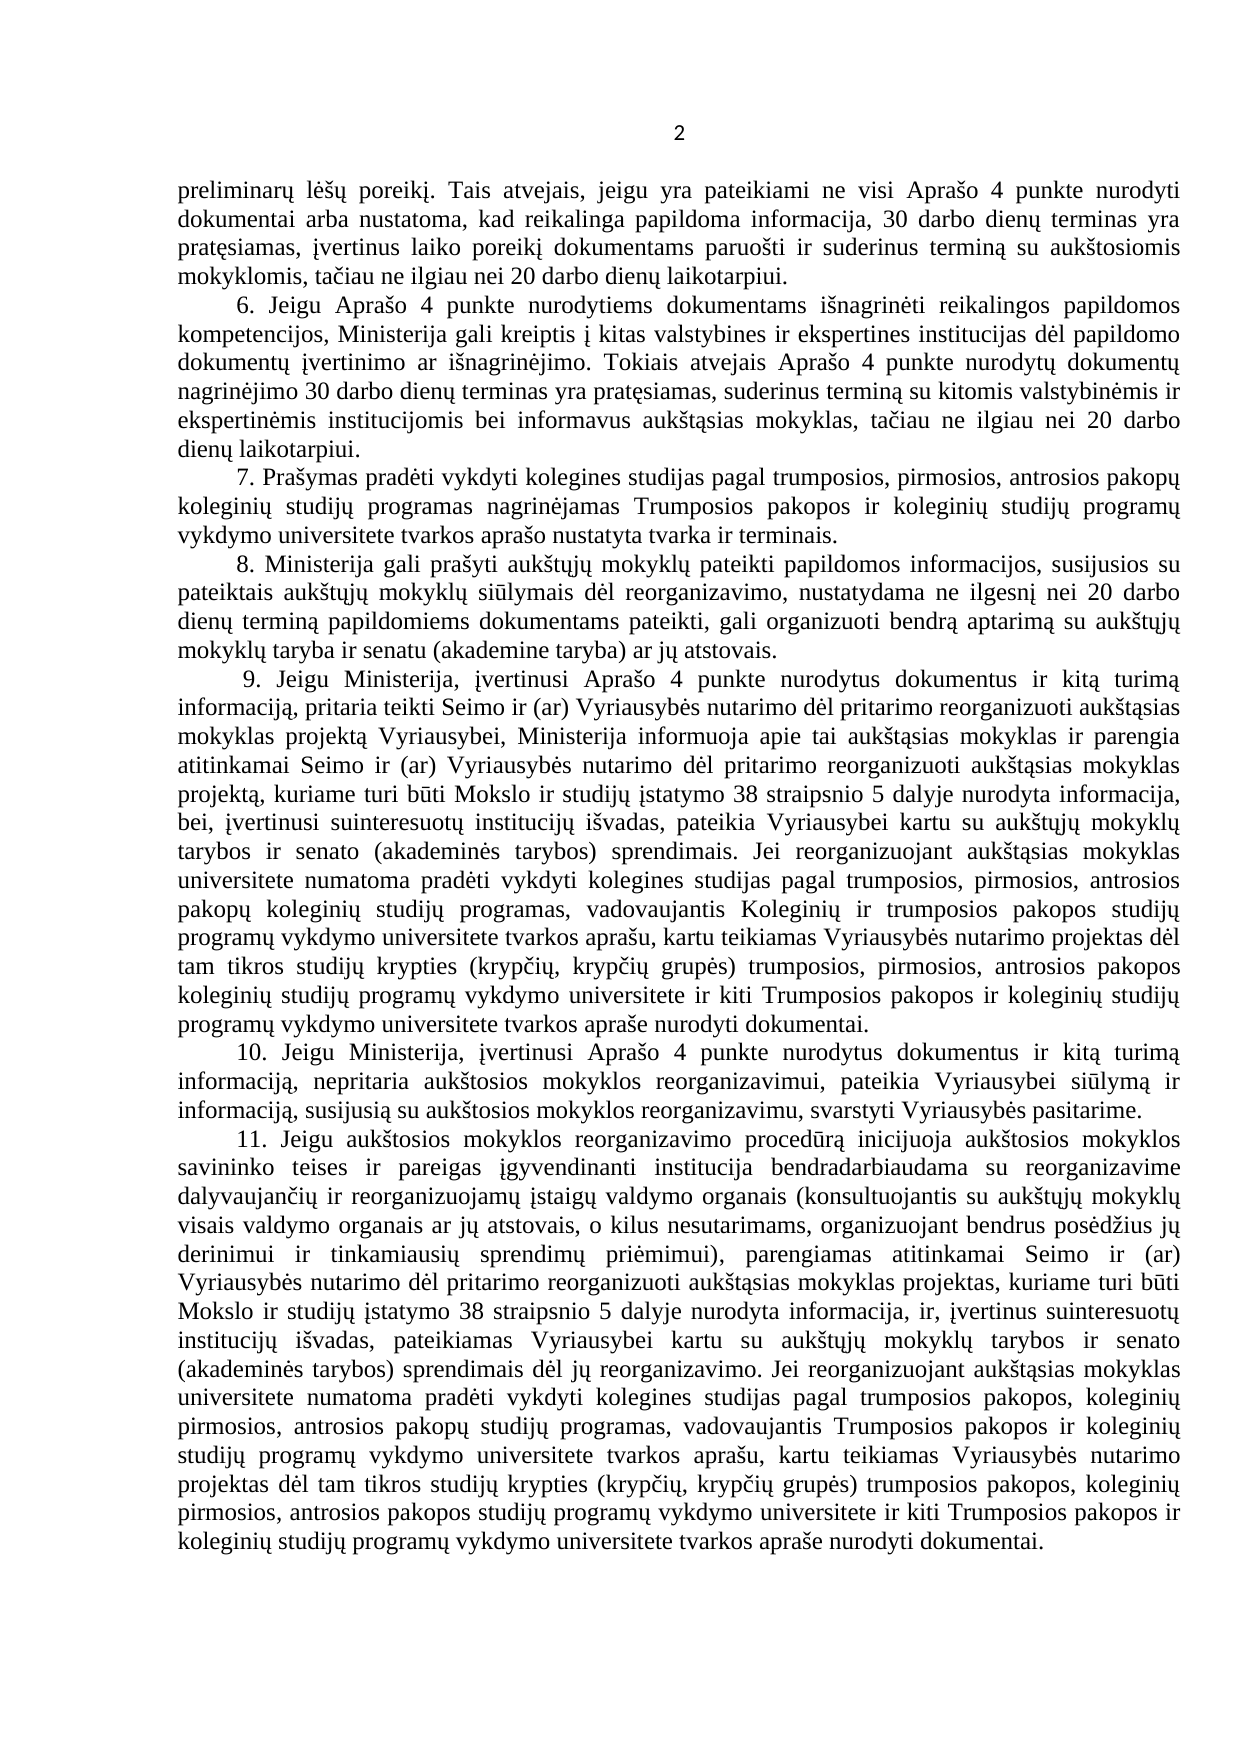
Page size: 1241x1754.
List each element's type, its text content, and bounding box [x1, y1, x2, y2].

text 9. Jeigu Ministerija, įvertinusi Aprašo 4 punkte nurodytus dokumentus ir kitą turimą informaciją, pritaria teikti Seimo ir (ar) Vyriausybės nutarimo dėl pritarimo reorganizuoti aukštąsias mokyklas projektą Vyriausybei, Ministerija informuoja apie tai aukštąsias mokyklas ir parengia atitinkamai Seimo ir (ar) Vyriausybės nutarimo dėl pritarimo reorganizuoti aukštąsias mokyklas projektą, kuriame turi būti Mokslo ir studijų įstatymo 38 straipsnio 5 dalyje nurodyta informacija, bei, įvertinusi suinteresuotų institucijų išvadas, pateikia Vyriausybei kartu su aukštųjų mokyklų tarybos ir senato (akademinės tarybos) sprendimais. Jei reorganizuojant aukštąsias mokyklas universitete numatoma pradėti vykdyti kolegines studijas pagal trumposios, pirmosios, antrosios pakopų koleginių studijų programas, vadovaujantis Koleginių ir trumposios pakopos studijų programų vykdymo universitete tvarkos aprašu, kartu teikiamas Vyriausybės nutarimo projektas dėl tam tikros studijų krypties (krypčių, krypčių grupės) trumposios, pirmosios, antrosios pakopos koleginių studijų programų vykdymo universitete ir kiti Trumposios pakopos ir koleginių studijų programų vykdymo universitete tvarkos apraše nurodyti dokumentai. [177, 664, 1181, 1037]
text 11. Jeigu aukštosios mokyklos reorganizavimo procedūrą inicijuoja aukštosios mokyklos savininko teises ir pareigas įgyvendinanti institucija bendradarbiaudama su reorganizavime dalyvaujančių ir reorganizuojamų įstaigų valdymo organais (konsultuojantis su aukštųjų mokyklų visais valdymo organais ar jų atstovais, o kilus nesutarimams, organizuojant bendrus posėdžius jų derinimui ir tinkamiausių sprendimų priėmimui), parengiamas atitinkamai Seimo ir (ar) Vyriausybės nutarimo dėl pritarimo reorganizuoti aukštąsias mokyklas projektas, kuriame turi būti Mokslo ir studijų įstatymo 38 straipsnio 5 dalyje nurodyta informacija, ir, įvertinus suinteresuotų institucijų išvadas, pateikiamas Vyriausybei kartu su aukštųjų mokyklų tarybos ir senato (akademinės tarybos) sprendimais dėl jų reorganizavimo. Jei reorganizuojant aukštąsias mokyklas universitete numatoma pradėti vykdyti kolegines studijas pagal trumposios pakopos, koleginių pirmosios, antrosios pakopų studijų programas, vadovaujantis Trumposios pakopos ir koleginių studijų programų vykdymo universitete tvarkos aprašu, kartu teikiamas Vyriausybės nutarimo projektas dėl tam tikros studijų krypties (krypčių, krypčių grupės) trumposios pakopos, koleginių pirmosios, antrosios pakopos studijų programų vykdymo universitete ir kiti Trumposios pakopos ir koleginių studijų programų vykdymo universitete tvarkos apraše nurodyti dokumentai. [177, 1124, 1181, 1555]
text 10. Jeigu Ministerija, įvertinusi Aprašo 4 punkte nurodytus dokumentus ir kitą turimą informaciją, nepritaria aukštosios mokyklos reorganizavimui, pateikia Vyriausybei siūlymą ir informaciją, susijusią su aukštosios mokyklos reorganizavimu, svarstyti Vyriausybės pasitarime. [177, 1037, 1181, 1124]
text 8. Ministerija gali prašyti aukštųjų mokyklų pateikti papildomos informacijos, susijusios su pateiktais aukštųjų mokyklų siūlymais dėl reorganizavimo, nustatydama ne ilgesnį nei 20 darbo dienų terminą papildomiems dokumentams pateikti, gali organizuoti bendrą aptarimą su aukštųjų mokyklų taryba ir senatu (akademine taryba) ar jų atstovais. [177, 549, 1181, 664]
text 7. Prašymas pradėti vykdyti kolegines studijas pagal trumposios, pirmosios, antrosios pakopų koleginių studijų programas nagrinėjamas Trumposios pakopos ir koleginių studijų programų vykdymo universitete tvarkos aprašo nustatyta tvarka ir terminais. [177, 462, 1181, 549]
text preliminarų lėšų poreikį. Tais atvejais, jeigu yra pateikiami ne visi Aprašo 4 punkte nurodyti dokumentai arba nustatoma, kad reikalinga papildoma informacija, 30 darbo dienų terminas yra pratęsiamas, įvertinus laiko poreikį dokumentams paruošti ir suderinus terminą su aukštosiomis mokyklomis, tačiau ne ilgiau nei 20 darbo dienų laikotarpiui. [177, 175, 1181, 290]
text 6. Jeigu Aprašo 4 punkte nurodytiems dokumentams išnagrinėti reikalingos papildomos kompetencijos, Ministerija gali kreiptis į kitas valstybines ir ekspertines institucijas dėl papildomo dokumentų įvertinimo ar išnagrinėjimo. Tokiais atvejais Aprašo 4 punkte nurodytų dokumentų nagrinėjimo 30 darbo dienų terminas yra pratęsiamas, suderinus terminą su kitomis valstybinėmis ir ekspertinėmis institucijomis bei informavus aukštąsias mokyklas, tačiau ne ilgiau nei 20 darbo dienų laikotarpiui. [177, 290, 1181, 462]
